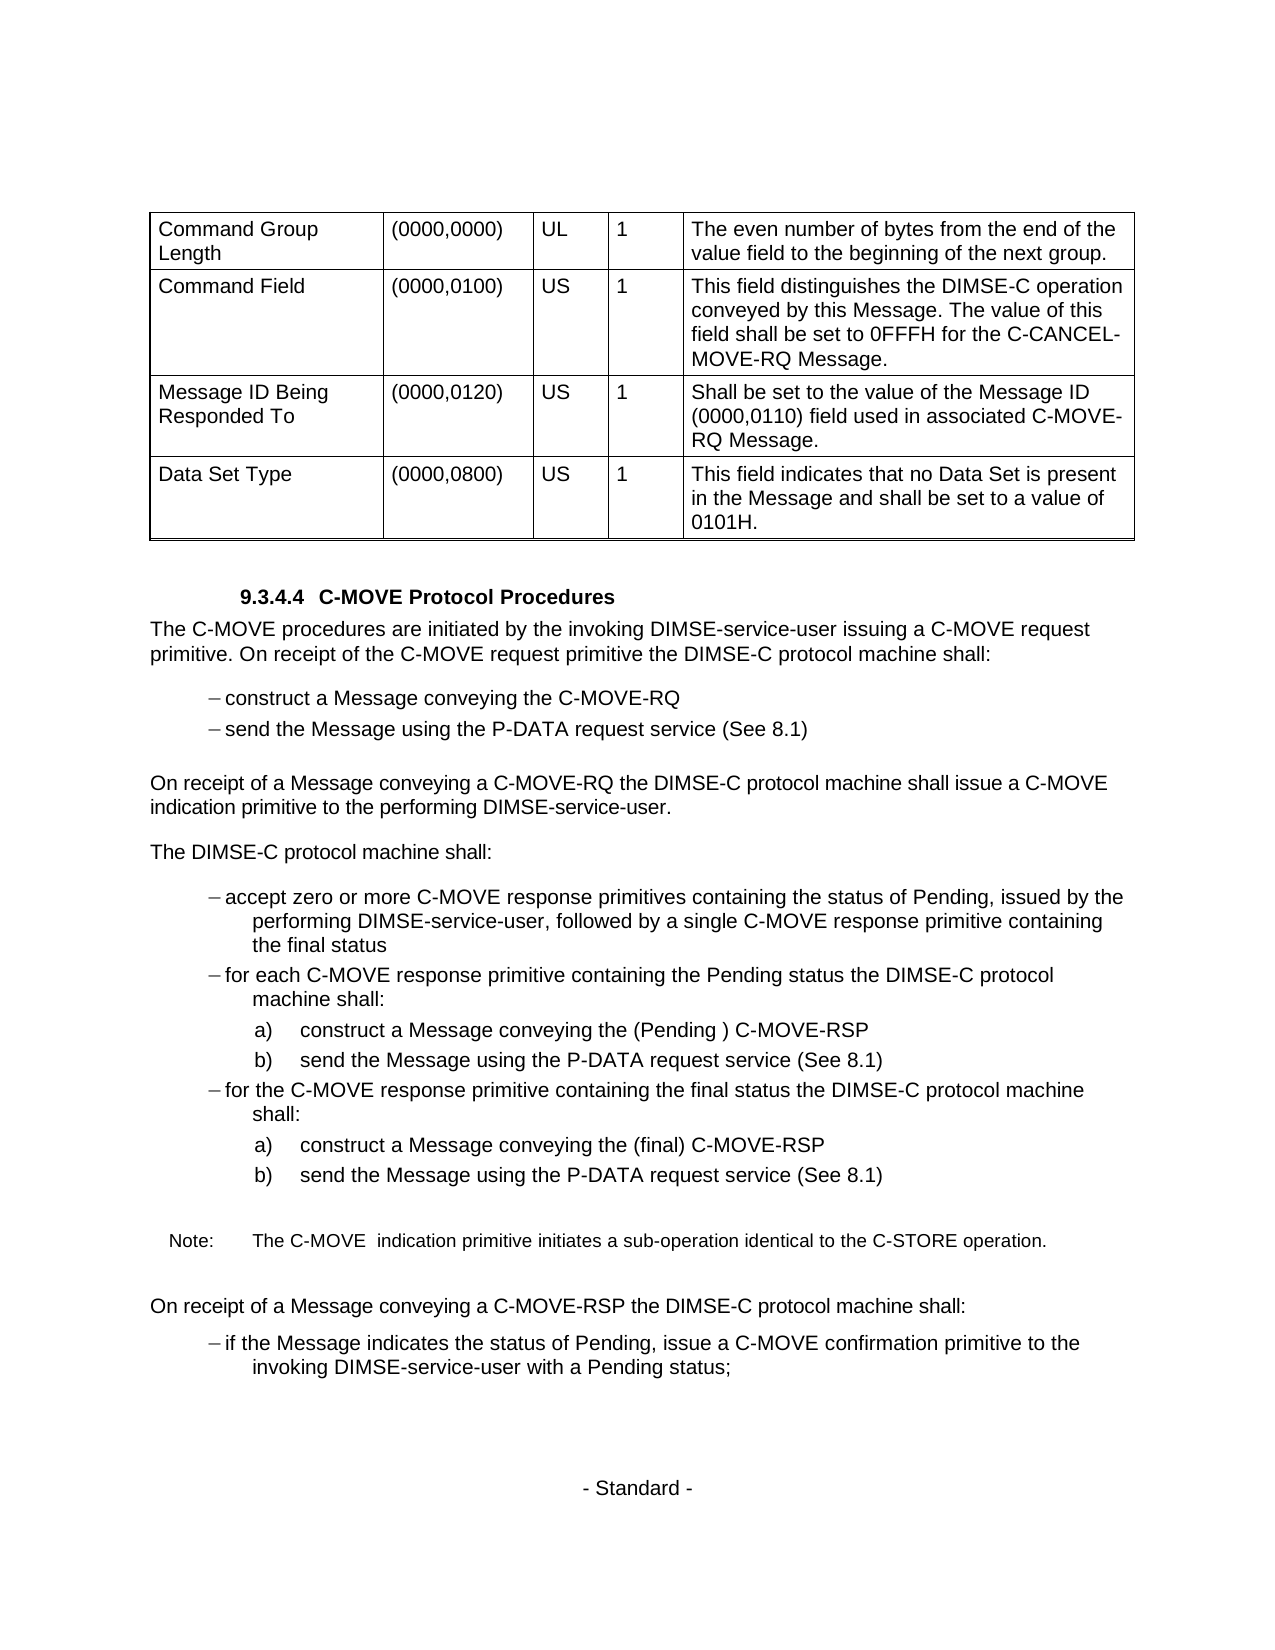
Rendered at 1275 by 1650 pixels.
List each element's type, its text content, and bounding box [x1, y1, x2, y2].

table_cell US [534, 457, 608, 538]
text b) send the Message using the P-DATA request service (See 8.1) [254, 1048, 1125, 1072]
table_cell UL [534, 213, 608, 269]
table_cell Data Set Type [151, 457, 383, 538]
text  accept zero or more C-MOVE response primitives containing the status of Pending, issued by the performing DIMSE-service-user, followed by a single C-MOVE response primitive containing the final status [206, 885, 1125, 957]
text  for each C-MOVE response primitive containing the Pending status the DIMSE-C protocol machine shall: [206, 963, 1125, 1011]
table_cell (0000,0120) [384, 376, 533, 456]
text  construct a Message conveying the C-MOVE-RQ [206, 686, 1125, 710]
table_cell Command Group Length [151, 213, 383, 269]
table_cell Shall be set to the value of the Message ID (0000,0110) field used in associated C-MOVE-RQ Message. [684, 376, 1134, 456]
table_cell Command Field [151, 270, 383, 375]
table_cell Message ID Being Responded To [151, 376, 383, 456]
text The C-MOVE procedures are initiated by the invoking DIMSE-service-user issuing a C-MOVE request primitive. On receipt of the C-MOVE request primitive the DIMSE-C protocol machine shall: [150, 617, 1125, 666]
text Note: The C-MOVE indication primitive initiates a sub-operation identical to the C-STORE operation. [169, 1230, 1125, 1251]
text b) send the Message using the P-DATA request service (See 8.1) [254, 1163, 1125, 1187]
table_cell 1 [609, 457, 683, 538]
table_cell 1 [609, 376, 683, 456]
text On receipt of a Message conveying a C-MOVE-RQ the DIMSE-C protocol machine shall issue a C-MOVE indication primitive to the performing DIMSE-service-user. [150, 771, 1125, 819]
text The DIMSE-C protocol machine shall: [150, 840, 1125, 864]
table_cell (0000,0800) [384, 457, 533, 538]
table_cell 1 [609, 213, 683, 269]
table_cell This field distinguishes the DIMSE‑C operation conveyed by this Message. The value of this field shall be set to 0FFFH for the C-CANCEL-MOVE-RQ Message. [684, 270, 1134, 375]
text a) construct a Message conveying the (Pending ) C-MOVE-RSP [254, 1018, 1125, 1042]
text On receipt of a Message conveying a C-MOVE-RSP the DIMSE-C protocol machine shall: [150, 1294, 1125, 1318]
subtitle 9.3.4.4 C-MOVE Protocol Procedures [150, 585, 1125, 609]
table_cell (0000,0100) [384, 270, 533, 375]
text  for the C-MOVE response primitive containing the final status the DIMSE-C protocol machine shall: [206, 1078, 1125, 1126]
table_cell US [534, 376, 608, 456]
text  if the Message indicates the status of Pending, issue a C-MOVE confirmation primitive to the invoking DIMSE-service-user with a Pending status; [206, 1331, 1125, 1379]
table_cell 1 [609, 270, 683, 375]
table_cell This field indicates that no Data Set is present in the Message and shall be set to a value of 0101H. [684, 457, 1134, 538]
table_cell (0000,0000) [384, 213, 533, 269]
text a) construct a Message conveying the (final) C-MOVE-RSP [254, 1133, 1125, 1157]
table_cell US [534, 270, 608, 375]
table_cell The even number of bytes from the end of the value field to the beginning of the next group. [684, 213, 1134, 269]
text  send the Message using the P-DATA request service (See 8.1) [206, 717, 1125, 765]
